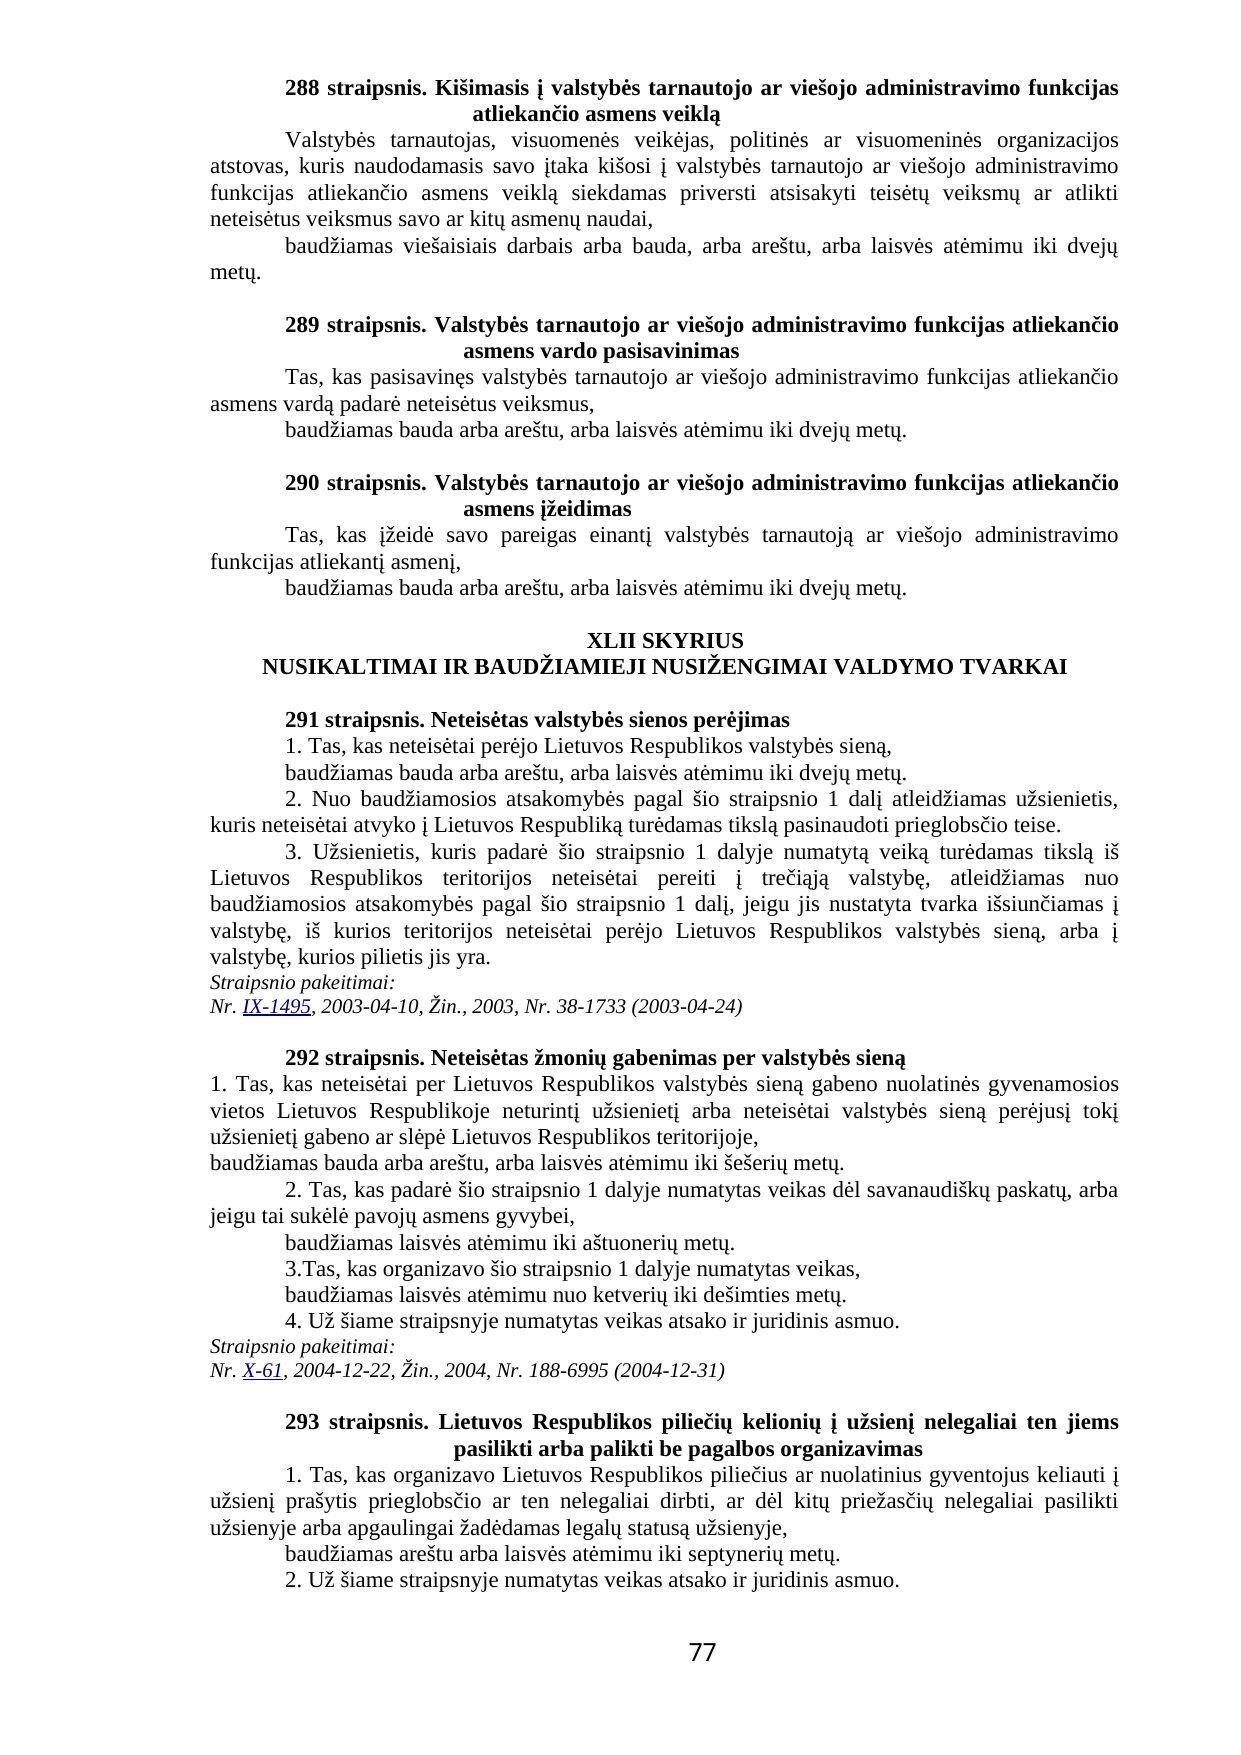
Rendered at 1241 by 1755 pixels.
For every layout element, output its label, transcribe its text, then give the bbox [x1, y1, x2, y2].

text baudžiamas viešaisiais darbais arba bauda, arba areštu, arba laisvės atėmimu iki dvejų metų. [210, 232, 1120, 284]
text 2. Tas, kas padarė šio straipsnio 1 dalyje numatytas veikas dėl savanaudiškų paskatų, arba jeigu tai sukėlė pavojų asmens gyvybei, [210, 1176, 1120, 1228]
text baudžiamas bauda arba areštu, arba laisvės atėmimu iki dvejų metų. [210, 416, 1120, 442]
text Nr. X-61, 2004-12-22, Žin., 2004, Nr. 188-6995 (2004-12-31) [210, 1358, 1120, 1382]
text Valstybės tarnautojas, visuomenės veikėjas, politinės ar visuomeninės organizacijos atstovas, kuris naudodamasis savo įtaka kišosi į valstybės tarnautojo ar viešojo administravimo funkcijas atliekančio asmens veiklą siekdamas priversti atsisakyti teisėtų veiksmų ar atlikti neteisėtus veiksmus savo ar kitų asmenų naudai, [210, 126, 1120, 232]
text 3. Užsienietis, kuris padarė šio straipsnio 1 dalyje numatytą veiką turėdamas tikslą iš Lietuvos Respublikos teritorijos neteisėtai pereiti į trečiąją valstybę, atleidžiamas nuo baudžiamosios atsakomybės pagal šio straipsnio 1 dalį, jeigu jis nustatyta tvarka išsiunčiamas į valstybę, iš kurios teritorijos neteisėtai perėjo Lietuvos Respublikos valstybės sieną, arba į valstybę, kurios pilietis jis yra. [210, 838, 1120, 969]
text NUSIKALTIMAI IR BAUDŽIAMIEJI NUSIŽENGIMAI VALDYMO TVARKAI [210, 653, 1120, 680]
text Straipsnio pakeitimai: [210, 1334, 1120, 1358]
text 290 straipsnis. Valstybės tarnautojo ar viešojo administravimo funkcijas atliekančio asmens įžeidimas [285, 469, 1120, 522]
text baudžiamas bauda arba areštu, arba laisvės atėmimu iki dvejų metų. [210, 574, 1120, 601]
text Nr. IX-1495, 2003-04-10, Žin., 2003, Nr. 38-1733 (2003-04-24) [210, 994, 1120, 1018]
subtitle XLII SKYRIUS [210, 627, 1120, 653]
text 291 straipsnis. Neteisėtas valstybės sienos perėjimas [210, 706, 1120, 732]
text baudžiamas bauda arba areštu, arba laisvės atėmimu iki šešerių metų. [210, 1149, 1120, 1176]
text 1. Tas, kas neteisėtai perėjo Lietuvos Respublikos valstybės sieną, [210, 732, 1120, 759]
text 292 straipsnis. Neteisėtas žmonių gabenimas per valstybės sieną [210, 1044, 1120, 1070]
text baudžiamas bauda arba areštu, arba laisvės atėmimu iki dvejų metų. [210, 759, 1120, 785]
text 293 straipsnis. Lietuvos Respublikos piliečių kelionių į užsienį nelegaliai ten jiems pasilikti arba palikti be pagalbos organizavimas [285, 1408, 1120, 1461]
text Tas, kas pasisavinęs valstybės tarnautojo ar viešojo administravimo funkcijas atliekančio asmens vardą padarė neteisėtus veiksmus, [210, 363, 1120, 416]
text Tas, kas įžeidė savo pareigas einantį valstybės tarnautoją ar viešojo administravimo funkcijas atliekantį asmenį, [210, 522, 1120, 574]
text 289 straipsnis. Valstybės tarnautojo ar viešojo administravimo funkcijas atliekančio asmens vardo pasisavinimas [285, 311, 1120, 363]
text baudžiamas laisvės atėmimu nuo ketverių iki dešimties metų. [210, 1281, 1120, 1308]
text 4. Už šiame straipsnyje numatytas veikas atsako ir juridinis asmuo. [210, 1308, 1120, 1334]
text 1. Tas, kas organizavo Lietuvos Respublikos piliečius ar nuolatinius gyventojus keliauti į užsienį prašytis prieglobsčio ar ten nelegaliai dirbti, ar dėl kitų priežasčių nelegaliai pasilikti užsienyje arba apgaulingai žadėdamas legalų statusą užsienyje, [210, 1461, 1120, 1540]
text 2. Nuo baudžiamosios atsakomybės pagal šio straipsnio 1 dalį atleidžiamas užsienietis, kuris neteisėtai atvyko į Lietuvos Respubliką turėdamas tikslą pasinaudoti prieglobsčio teise. [210, 785, 1120, 838]
text Straipsnio pakeitimai: [210, 969, 1120, 994]
text 3.Tas, kas organizavo šio straipsnio 1 dalyje numatytas veikas, [210, 1255, 1120, 1281]
text 288 straipsnis. Kišimasis į valstybės tarnautojo ar viešojo administravimo funkcijas atliekančio asmens veiklą [285, 73, 1120, 126]
text 1. Tas, kas neteisėtai per Lietuvos Respublikos valstybės sieną gabeno nuolatinės gyvenamosios vietos Lietuvos Respublikoje neturintį užsienietį arba neteisėtai valstybės sieną perėjusį tokį užsienietį gabeno ar slėpė Lietuvos Respublikos teritorijoje, [210, 1070, 1120, 1149]
text 2. Už šiame straipsnyje numatytas veikas atsako ir juridinis asmuo. [210, 1567, 1120, 1593]
text baudžiamas laisvės atėmimu iki aštuonerių metų. [210, 1228, 1120, 1255]
text baudžiamas areštu arba laisvės atėmimu iki septynerių metų. [210, 1540, 1120, 1567]
